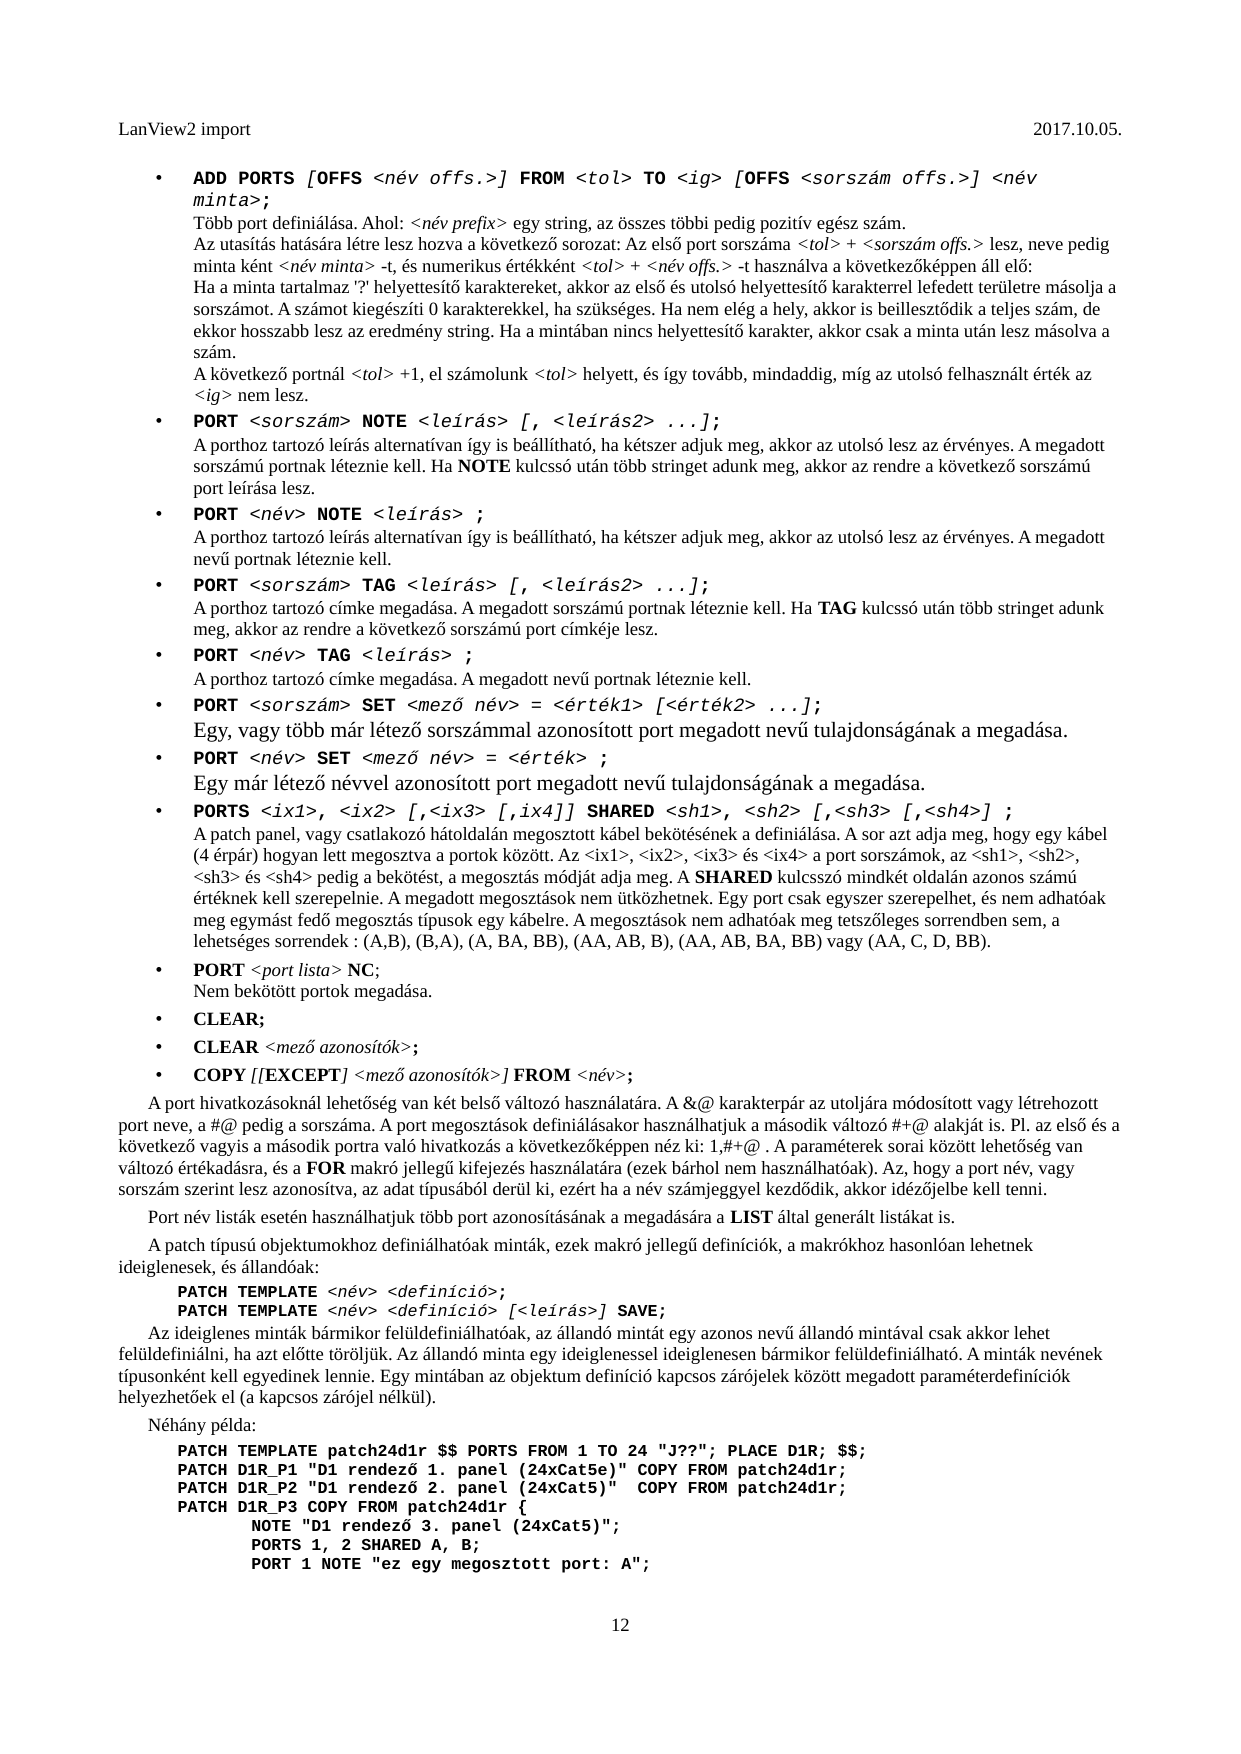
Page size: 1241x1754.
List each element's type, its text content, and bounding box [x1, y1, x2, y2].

list CLEAR <mező azonosítók>; [156, 1036, 1122, 1058]
list PORT <sorszám> TAG <leírás> [, <leírás2> ...]; A porthoz tartozó címke megadása. A megadott sorszámú portnak léteznie kell. Ha TAG kulcssó után több stringet adunk meg, akkor az rendre a következő sorszámú port címkéje lesz. [156, 575, 1122, 640]
text PORT 1 NOTE "ez egy megosztott port: A"; [177, 1556, 1122, 1574]
text PATCH D1R_P1 "D1 rendező 1. panel (24xCat5e)" COPY FROM patch24d1r; [177, 1461, 1122, 1480]
list COPY [[EXCEPT] <mező azonosítók>] FROM <név>; [156, 1064, 1122, 1086]
text A patch típusú objektumokhoz definiálhatóak minták, ezek makró jellegű definíciók, a makrókhoz hasonlóan lehetnek ideiglenesek, és állandóak: [118, 1234, 1122, 1277]
text PORTS 1, 2 SHARED A, B; [177, 1537, 1122, 1556]
list PORT <név> TAG <leírás> ; A porthoz tartozó címke megadása. A megadott nevű portnak léteznie kell. [156, 646, 1122, 689]
text Az ideiglenes minták bármikor felüldefiniálhatóak, az állandó mintát egy azonos nevű állandó mintával csak akkor lehet felüldefiniálni, ha azt előtte töröljük. Az állandó minta egy ideiglenessel ideiglenesen bármikor felüldefiniálható. A minták nevének típusonként kell egyedinek lennie. Egy mintában az objektum definíció kapcsos zárójelek között megadott paraméterdefiníciók helyezhetőek el (a kapcsos zárójel nélkül). [118, 1322, 1122, 1408]
text A port hivatkozásoknál lehetőség van két belső változó használatára. A &@ karakterpár az utoljára módosított vagy létrehozott port neve, a #@ pedig a sorszáma. A port megosztások definiálásakor használhatjuk a második változó #+@ alakját is. Pl. az első és a következő vagyis a második portra való hivatkozás a következőképpen néz ki: 1,#+@ . A paraméterek sorai között lehetőség van változó értékadásra, és a FOR makró jellegű kifejezés használatára (ezek bárhol nem használhatóak). Az, hogy a port név, vagy sorszám szerint lesz azonosítva, az adat típusából derül ki, ezért ha a név számjeggyel kezdődik, akkor idézőjelbe kell tenni. [118, 1092, 1122, 1200]
text NOTE "D1 rendező 3. panel (24xCat5)"; [177, 1518, 1122, 1537]
text PATCH TEMPLATE <név> <definíció> [<leírás>] SAVE; [177, 1303, 1122, 1322]
list PORT <port lista> NC; Nem bekötött portok megadása. [156, 958, 1122, 1002]
text PATCH D1R_P2 "D1 rendező 2. panel (24xCat5)" COPY FROM patch24d1r; [177, 1480, 1122, 1499]
list PORT <sorszám> NOTE <leírás> [, <leírás2> ...]; A porthoz tartozó leírás alternatívan így is beállítható, ha kétszer adjuk meg, akkor az utolsó lesz az érvényes. A megadott sorszámú portnak léteznie kell. Ha NOTE kulcssó után több stringet adunk meg, akkor az rendre a következő sorszámú port leírása lesz. [156, 412, 1122, 498]
list PORT <név> NOTE <leírás> ; A porthoz tartozó leírás alternatívan így is beállítható, ha kétszer adjuk meg, akkor az utolsó lesz az érvényes. A megadott nevű portnak léteznie kell. [156, 504, 1122, 569]
list PORT <sorszám> SET <mező név> = <érték1> [<érték2> ...]; Egy, vagy több már létező sorszámmal azonosított port megadott nevű tulajdonságának a megadása. [156, 696, 1122, 742]
text Port név listák esetén használhatjuk több port azonosításának a megadására a LIST által generált listákat is. [118, 1206, 1122, 1228]
list PORT <név> SET <mező név> = <érték> ; Egy már létező névvel azonosított port megadott nevű tulajdonságának a megadása. [156, 748, 1122, 795]
list CLEAR; [156, 1008, 1122, 1029]
text PATCH TEMPLATE patch24d1r $$ PORTS FROM 1 TO 24 "J??"; PLACE D1R; $$; [177, 1442, 1122, 1461]
text PATCH D1R_P3 COPY FROM patch24d1r { [177, 1499, 1122, 1518]
text Néhány példa: [118, 1414, 1122, 1436]
text PATCH TEMPLATE <név> <definíció>; [177, 1284, 1122, 1303]
list PORTS <ix1>, <ix2> [,<ix3> [,ix4]] SHARED <sh1>, <sh2> [,<sh3> [,<sh4>] ; A patch panel, vagy csatlakozó hátoldalán megosztott kábel bekötésének a definiálása. A sor azt adja meg, hogy egy kábel (4 érpár) hogyan lett megosztva a portok között. Az <ix1>, <ix2>, <ix3> és <ix4> a port sorszámok, az <sh1>, <sh2>, <sh3> és <sh4> pedig a bekötést, a megosztás módját adja meg. A SHARED kulcsszó mindkét oldalán azonos számú értéknek kell szerepelnie. A megadott megosztások nem ütközhetnek. Egy port csak egyszer szerepelhet, és nem adhatóak meg egymást fedő megosztás típusok egy kábelre. A megosztások nem adhatóak meg tetszőleges sorrendben sem, a lehetséges sorrendek : (A,B), (B,A), (A, BA, BB), (AA, AB, B), (AA, AB, BA, BB) vagy (AA, C, D, BB). [156, 801, 1122, 952]
list ADD PORTS [OFFS <név offs.>] FROM <tol> TO <ig> [OFFS <sorszám offs.>] <név minta>; Több port definiálása. Ahol: <név prefix> egy string, az összes többi pedig pozitív egész szám. Az utasítás hatására létre lesz hozva a következő sorozat: Az első port sorszáma <tol> + <sorszám offs.> lesz, neve pedig minta ként <név minta> -t, és numerikus értékként <tol> + <név offs.> -t használva a következőképpen áll elő: Ha a minta tartalmaz '?' helyettesítő karaktereket, akkor az első és utolsó helyettesítő karakterrel lefedett területre másolja a sorszámot. A számot kiegészíti 0 karakterekkel, ha szükséges. Ha nem elég a hely, akkor is beillesztődik a teljes szám, de ekkor hosszabb lesz az eredmény string. Ha a mintában nincs helyettesítő karakter, akkor csak a minta után lesz másolva a szám. A következő portnál <tol> +1, el számolunk <tol> helyett, és így tovább, mindaddig, míg az utolsó felhasznált érték az <ig> nem lesz. [156, 169, 1122, 406]
